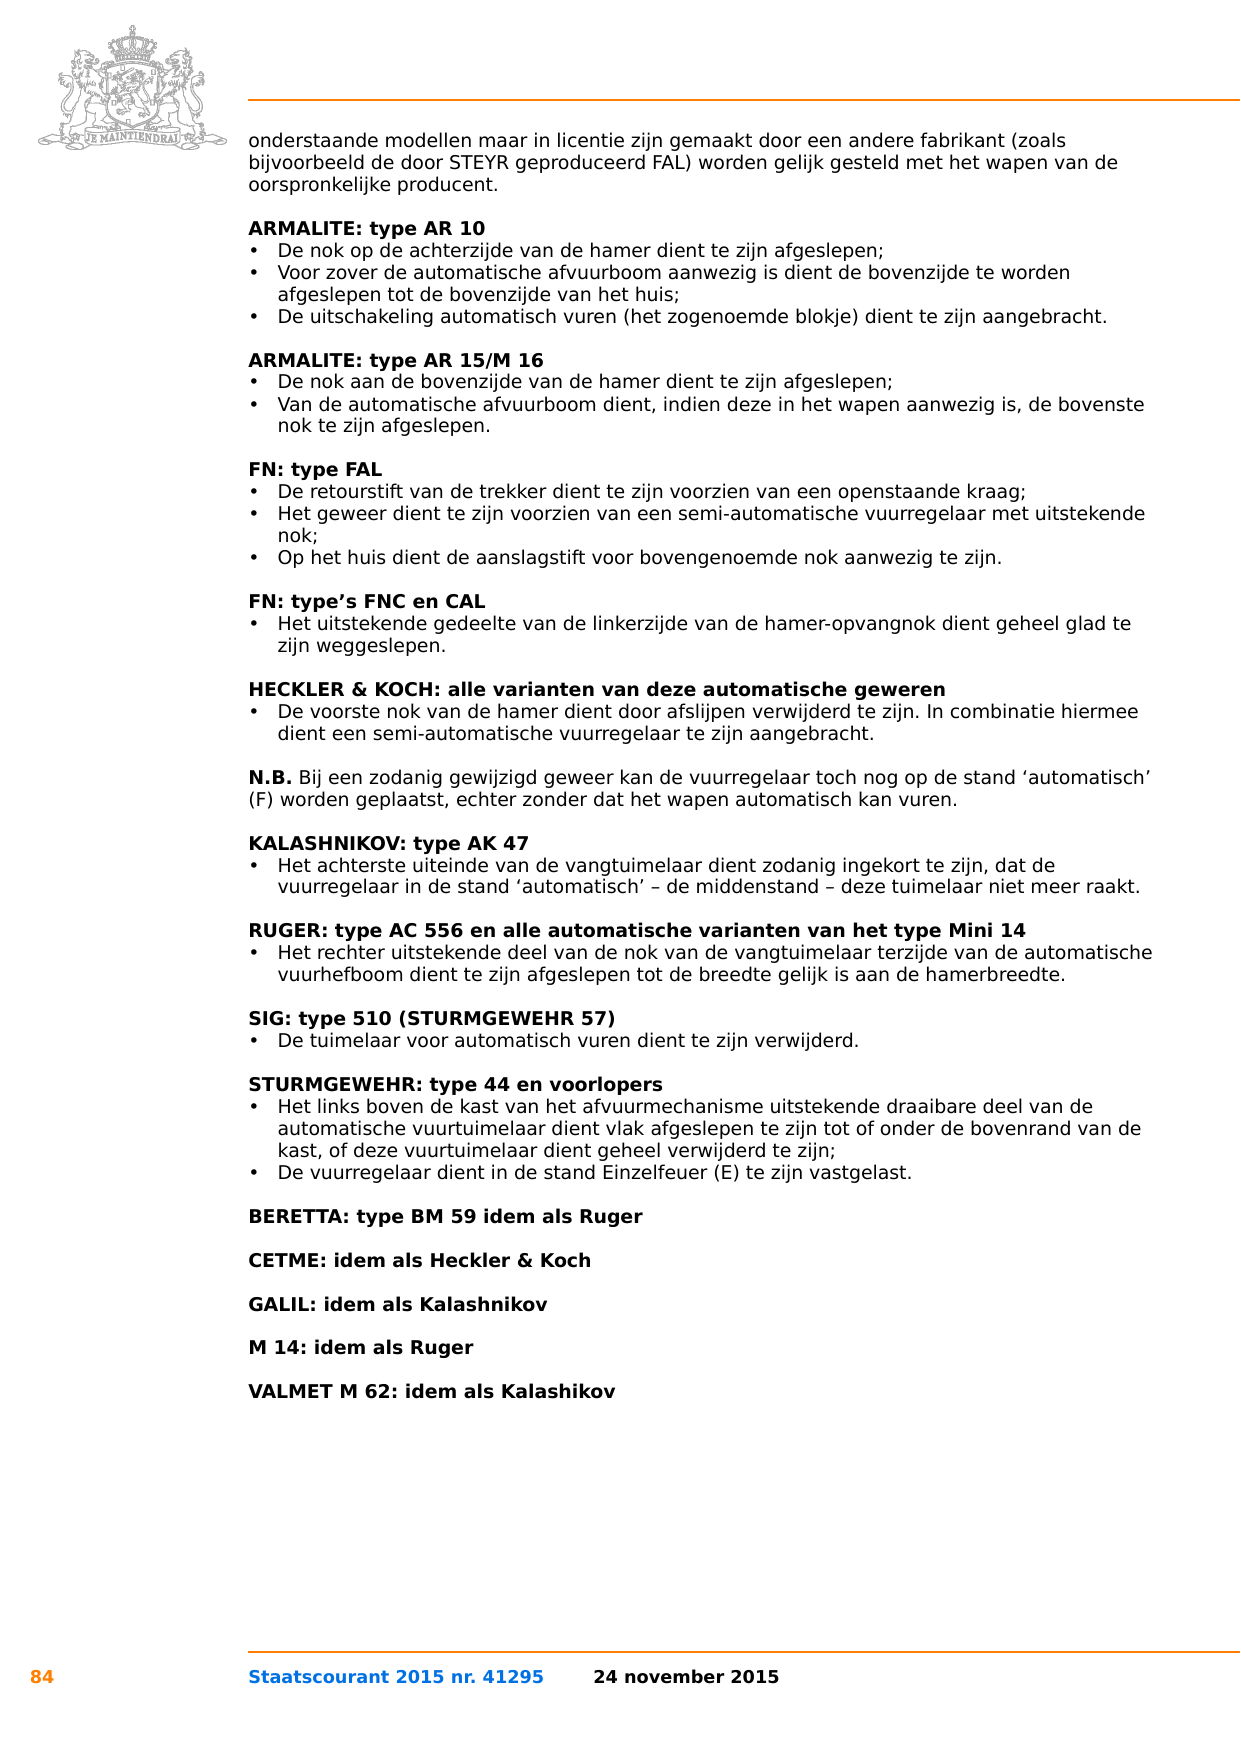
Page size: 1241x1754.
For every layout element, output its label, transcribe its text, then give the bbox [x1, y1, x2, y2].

text RUGER: type AC 556 en alle automatische varianten van het type Mini 14 [248, 920, 1163, 942]
text • De voorste nok van de hamer dient door afslijpen verwijderd te zijn. In combinatie hiermee dient een semi-automatische vuurregelaar te zijn aangebracht. [248, 701, 1163, 745]
text • Het links boven de kast van het afvuurmechanisme uitstekende draaibare deel van de automatische vuurtuimelaar dient vlak afgeslepen te zijn tot of onder de bovenrand van de kast, of deze vuurtuimelaar dient geheel verwijderd te zijn; [248, 1096, 1163, 1162]
text SIG: type 510 (STURMGEWEHR 57) [248, 1008, 1163, 1030]
text FN: type’s FNC en CAL [248, 591, 1163, 613]
text M 14: idem als Ruger [248, 1337, 1163, 1359]
text ARMALITE: type AR 10 [248, 218, 1163, 240]
picture [38, 25, 227, 150]
text STURMGEWEHR: type 44 en voorlopers [248, 1074, 1163, 1096]
text • Van de automatische afvuurboom dient, indien deze in het wapen aanwezig is, de bovenste nok te zijn afgeslepen. [248, 393, 1163, 437]
text • De nok aan de bovenzijde van de hamer dient te zijn afgeslepen; [248, 371, 1163, 393]
text KALASHNIKOV: type AK 47 [248, 832, 1163, 854]
text • Het rechter uitstekende deel van de nok van de vangtuimelaar terzijde van de automatische vuurhefboom dient te zijn afgeslepen tot de breedte gelijk is aan de hamerbreedte. [248, 942, 1163, 986]
text onderstaande modellen maar in licentie zijn gemaakt door een andere fabrikant (zoals bijvoorbeeld de door STEYR geproduceerd FAL) worden gelijk gesteld met het wapen van de oorspronkelijke producent. [248, 130, 1163, 196]
text • Op het huis dient de aanslagstift voor bovengenoemde nok aanwezig te zijn. [248, 547, 1163, 569]
text • De vuurregelaar dient in de stand Einzelfeuer (E) te zijn vastgelast. [248, 1162, 1163, 1184]
text ARMALITE: type AR 15/M 16 [248, 349, 1163, 371]
text • De nok op de achterzijde van de hamer dient te zijn afgeslepen; [248, 240, 1163, 262]
text VALMET M 62: idem als Kalashikov [248, 1381, 1163, 1403]
text CETME: idem als Heckler & Koch [248, 1249, 1163, 1272]
text • Het geweer dient te zijn voorzien van een semi-automatische vuurregelaar met uitstekende nok; [248, 503, 1163, 547]
text • Voor zover de automatische afvuurboom aanwezig is dient de bovenzijde te worden afgeslepen tot de bovenzijde van het huis; [248, 262, 1163, 306]
text • De uitschakeling automatisch vuren (het zogenoemde blokje) dient te zijn aangebracht. [248, 306, 1163, 328]
text GALIL: idem als Kalashnikov [248, 1293, 1163, 1315]
text FN: type FAL [248, 459, 1163, 481]
text • De tuimelaar voor automatisch vuren dient te zijn verwijderd. [248, 1030, 1163, 1052]
text N.B. Bij een zodanig gewijzigd geweer kan de vuurregelaar toch nog op de stand ‘automatisch’ (F) worden geplaatst, echter zonder dat het wapen automatisch kan vuren. [248, 767, 1163, 811]
text • De retourstift van de trekker dient te zijn voorzien van een openstaande kraag; [248, 481, 1163, 503]
text HECKLER & KOCH: alle varianten van deze automatische geweren [248, 679, 1163, 701]
text BERETTA: type BM 59 idem als Ruger [248, 1206, 1163, 1228]
text • Het uitstekende gedeelte van de linkerzijde van de hamer-opvangnok dient geheel glad te zijn weggeslepen. [248, 613, 1163, 657]
text • Het achterste uiteinde van de vangtuimelaar dient zodanig ingekort te zijn, dat de vuurregelaar in de stand ‘automatisch’ – de middenstand – deze tuimelaar niet meer raakt. [248, 854, 1163, 898]
